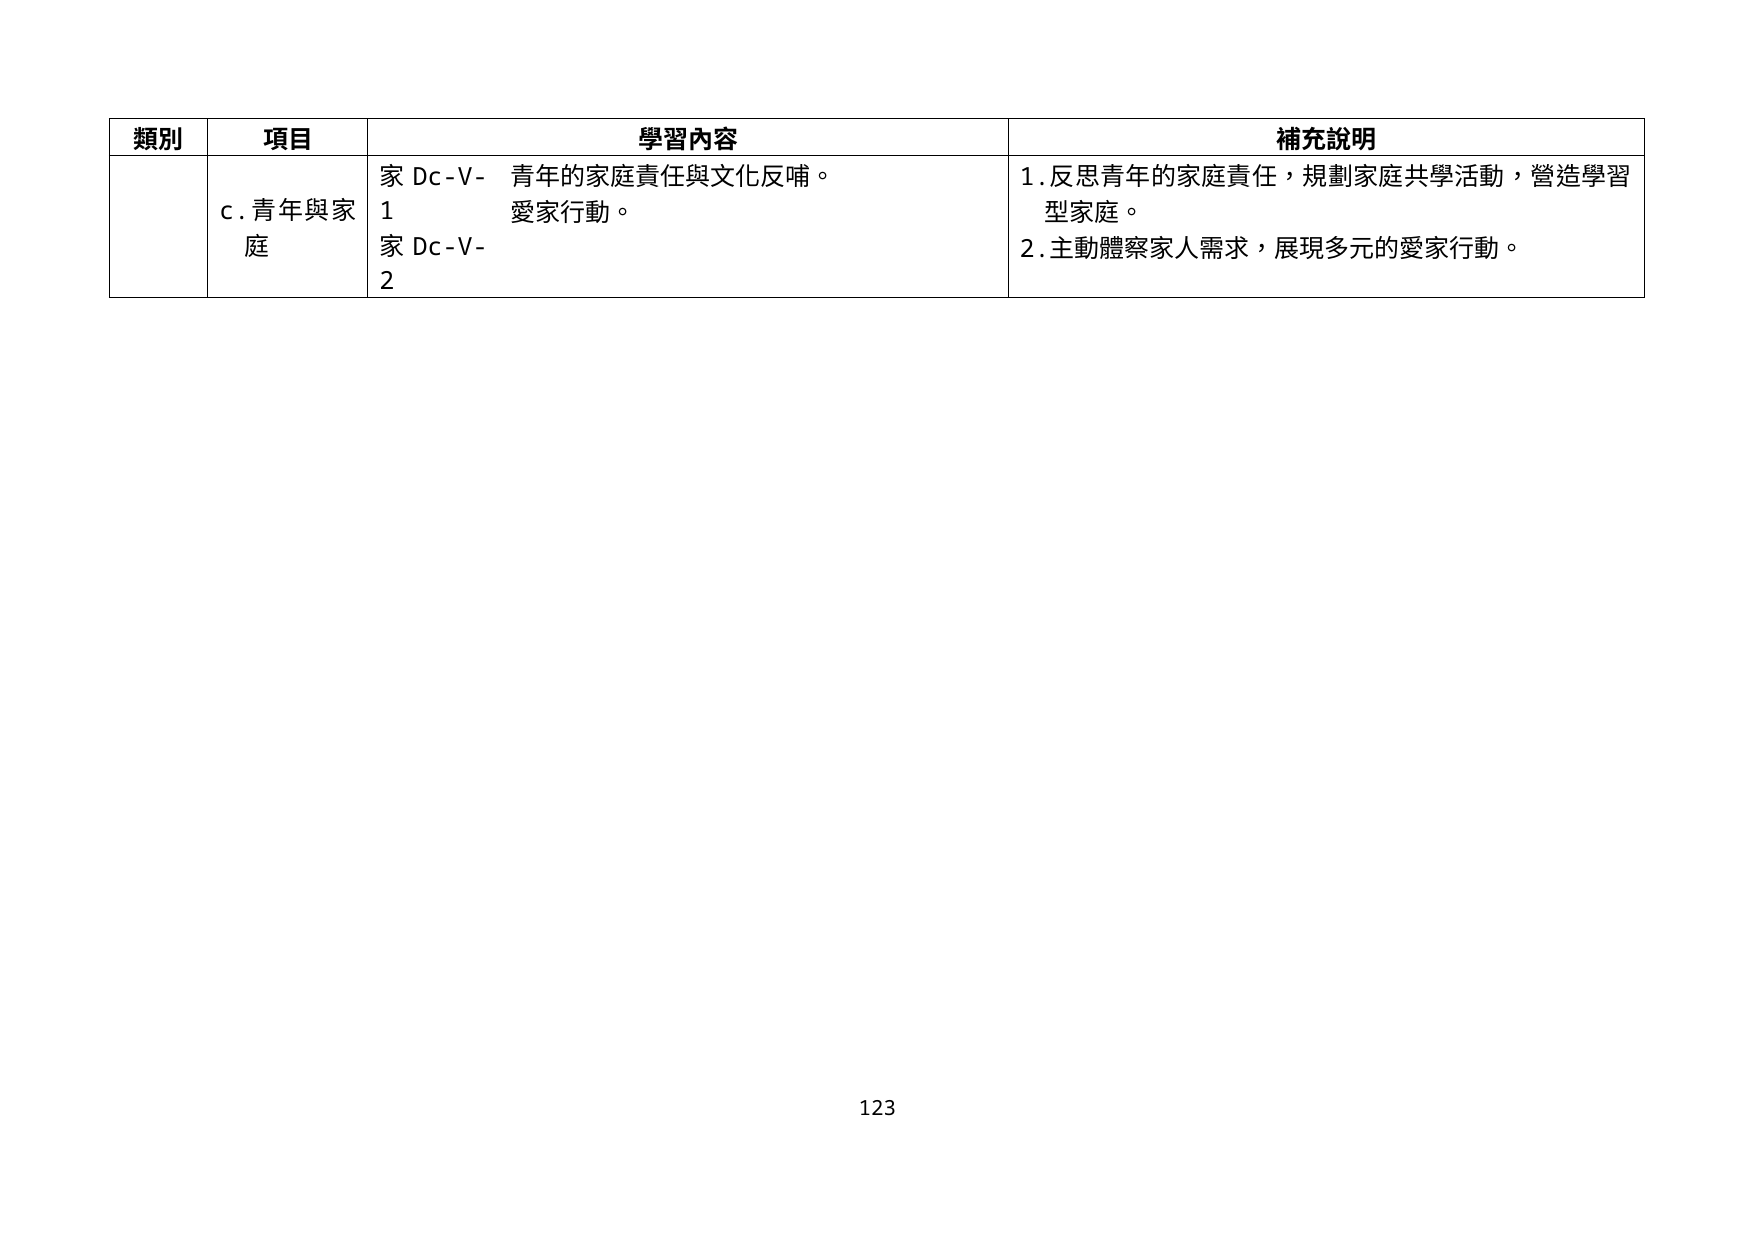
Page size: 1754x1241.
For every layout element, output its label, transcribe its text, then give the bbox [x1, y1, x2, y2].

table_cell c.青年與家庭 [208, 156, 367, 297]
table_cell 青年的家庭責任與文化反哺。 愛家行動。 [499, 156, 1008, 297]
table_cell [110, 156, 207, 297]
table_cell 家Dc-V-1 家Dc-V-2 [368, 156, 499, 297]
table_cell 1.反思青年的家庭責任，規劃家庭共學活動，營造學習型家庭。 2.主動體察家人需求，展現多元的愛家行動。 [1009, 156, 1644, 297]
table_header 補充說明 [1009, 119, 1644, 155]
table_header 類別 [110, 119, 207, 155]
table_header 項目 [208, 119, 367, 155]
table_header 學習內容 [368, 119, 1008, 155]
